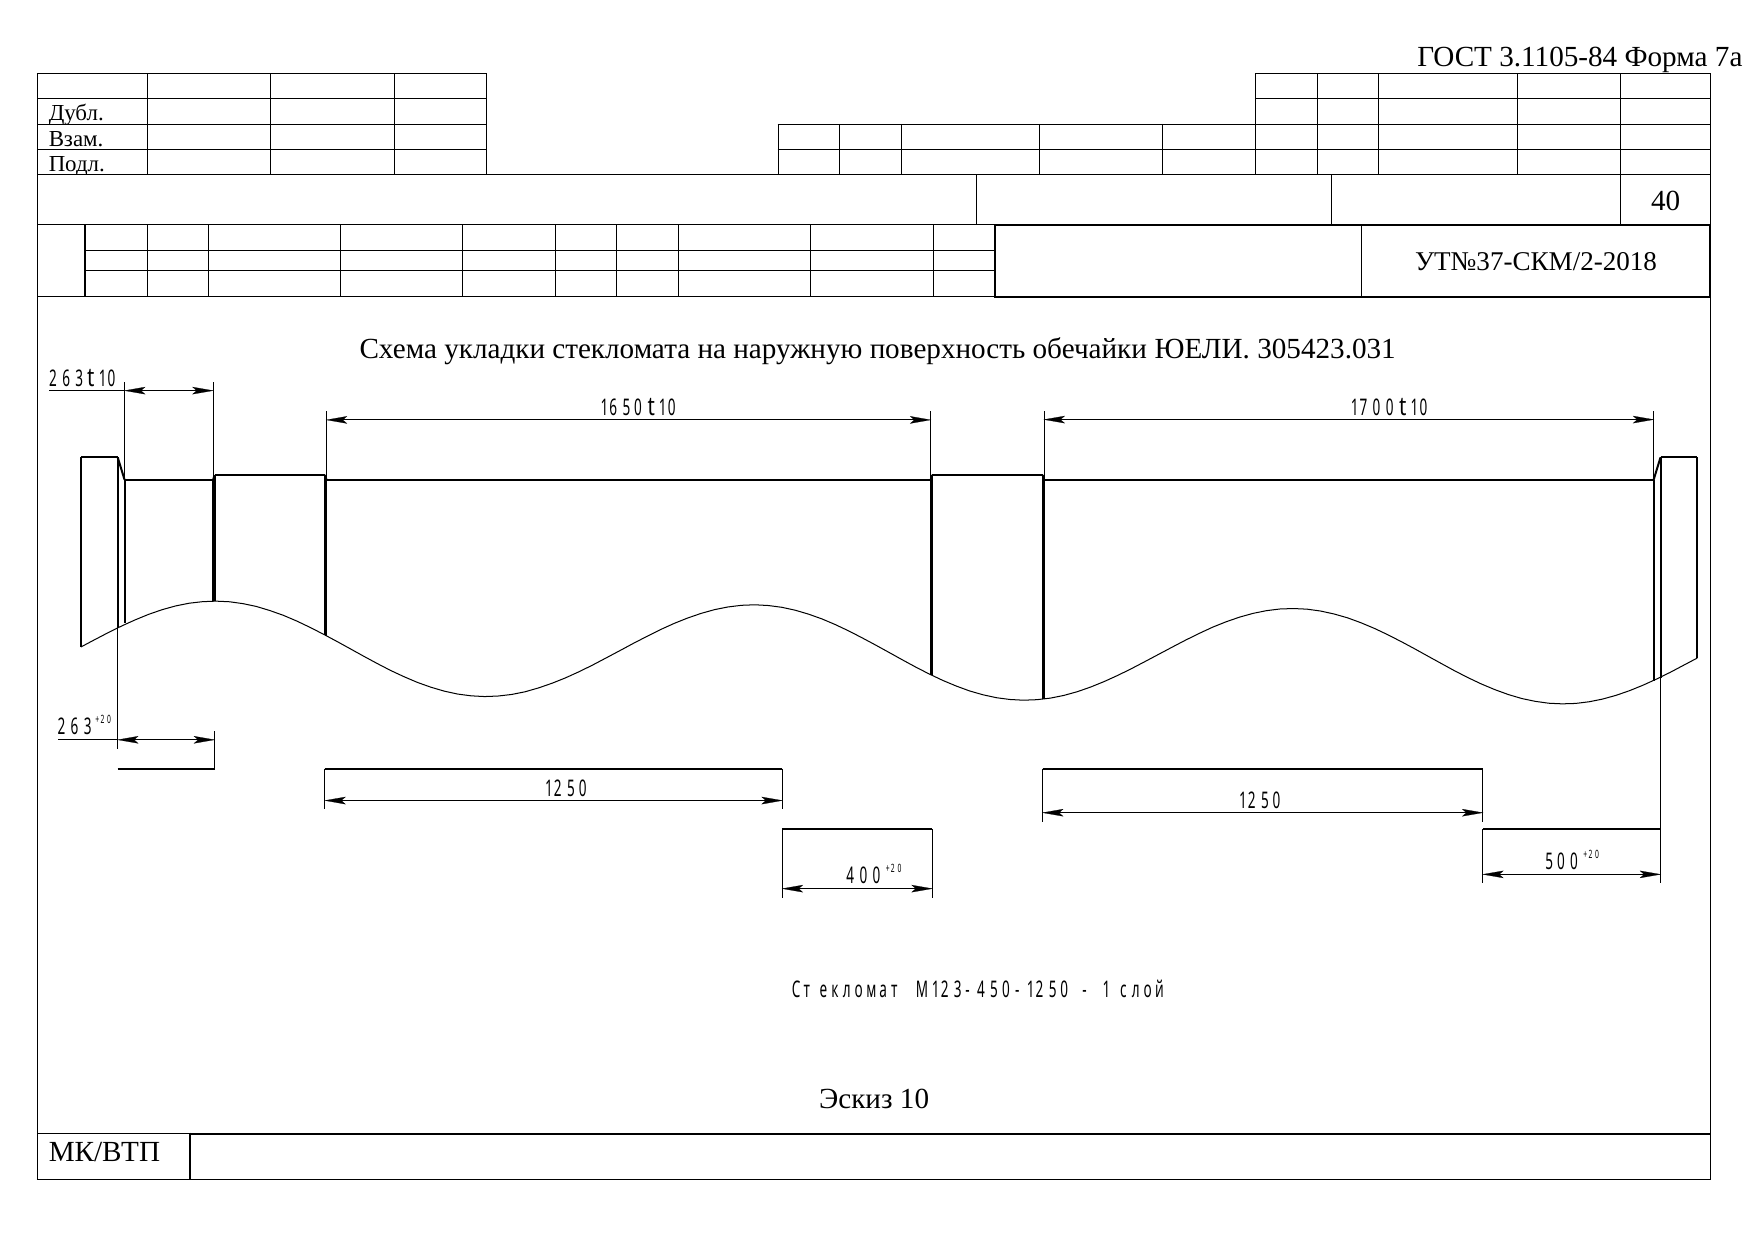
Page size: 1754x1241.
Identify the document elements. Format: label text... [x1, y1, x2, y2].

table_cell [1379, 150, 1517, 174]
table_cell [779, 150, 839, 174]
table_cell [395, 125, 486, 149]
table_header [487, 73, 778, 174]
table_cell [86, 225, 147, 249]
table_cell [271, 99, 394, 124]
table_cell [1332, 175, 1620, 224]
table_cell [86, 251, 147, 270]
table_cell [1256, 99, 1317, 124]
table_header [38, 74, 147, 98]
table_cell 40 [1621, 175, 1710, 224]
table_cell [679, 271, 810, 296]
table_cell [148, 251, 208, 270]
table_cell [38, 175, 976, 224]
table_cell [617, 271, 678, 296]
table_cell [811, 271, 933, 296]
table_cell [209, 271, 340, 296]
table_cell [811, 225, 933, 249]
table_cell [271, 125, 394, 149]
table_cell [977, 175, 1331, 224]
table_cell [341, 271, 462, 296]
table_cell [902, 125, 1039, 149]
table_cell [1256, 125, 1317, 149]
table_cell МК/ВТП [38, 1134, 189, 1179]
table_cell [840, 125, 901, 149]
table_cell [617, 225, 678, 249]
table_header [148, 74, 270, 98]
table_cell Взам. [38, 125, 147, 149]
table_header [271, 74, 394, 98]
table_cell [679, 225, 810, 249]
table_header [1518, 74, 1620, 98]
table_header [1256, 74, 1317, 98]
table_cell [148, 150, 270, 174]
table_cell [556, 225, 616, 249]
table_cell [191, 1135, 1710, 1179]
table_cell [934, 251, 994, 270]
text ГОСТ 3.1105-84 Форма 7а [53, 39, 1742, 73]
table_cell [341, 225, 462, 249]
table_cell [1518, 125, 1620, 149]
table_header [395, 74, 486, 98]
table_cell [1379, 99, 1517, 124]
table_cell [463, 225, 555, 249]
table_header [1621, 74, 1710, 98]
table_cell [902, 150, 1039, 174]
table_cell [463, 251, 555, 270]
table_cell [1621, 150, 1710, 174]
table_cell Схема укладки стекломата на наружную поверхность обечайки ЮЕЛИ. 305423.031 Эскиз 10 [38, 297, 1710, 1132]
table_cell [1379, 125, 1517, 149]
table_cell [209, 225, 340, 249]
table_cell [38, 225, 84, 296]
table_cell [1318, 99, 1378, 124]
table_cell [934, 225, 994, 249]
table_cell [1318, 125, 1378, 149]
table_cell [395, 150, 486, 174]
table_cell [1621, 99, 1710, 124]
table_cell Подл. [38, 150, 147, 174]
table_cell [556, 271, 616, 296]
table_cell [779, 125, 839, 149]
table_cell [395, 99, 486, 124]
table_cell [996, 226, 1361, 296]
table_cell [1256, 150, 1317, 174]
table_cell [1621, 125, 1710, 149]
table_header [778, 73, 1255, 124]
table_cell [1040, 150, 1162, 174]
table_cell Дубл. [38, 99, 147, 124]
table_cell [148, 271, 208, 296]
table_cell [209, 251, 340, 270]
table_cell [840, 150, 901, 174]
table_cell [1318, 150, 1378, 174]
table_cell УТ№37-СКМ/2-2018 [1362, 226, 1709, 296]
table_cell [679, 251, 810, 270]
table_cell [148, 225, 208, 249]
table_cell [617, 251, 678, 270]
table_cell [1518, 99, 1620, 124]
table_cell [148, 125, 270, 149]
table_cell [148, 99, 270, 124]
table_cell [934, 271, 994, 296]
table_cell [1518, 150, 1620, 174]
table_header [1318, 74, 1378, 98]
table_cell [1163, 150, 1255, 174]
table_cell [556, 251, 616, 270]
table_cell [341, 251, 462, 270]
table_cell [86, 271, 147, 296]
table_cell [1163, 125, 1255, 149]
table_cell [463, 271, 555, 296]
table_cell [1040, 125, 1162, 149]
table_cell [271, 150, 394, 174]
table_header [1379, 74, 1517, 98]
table_cell [811, 251, 933, 270]
